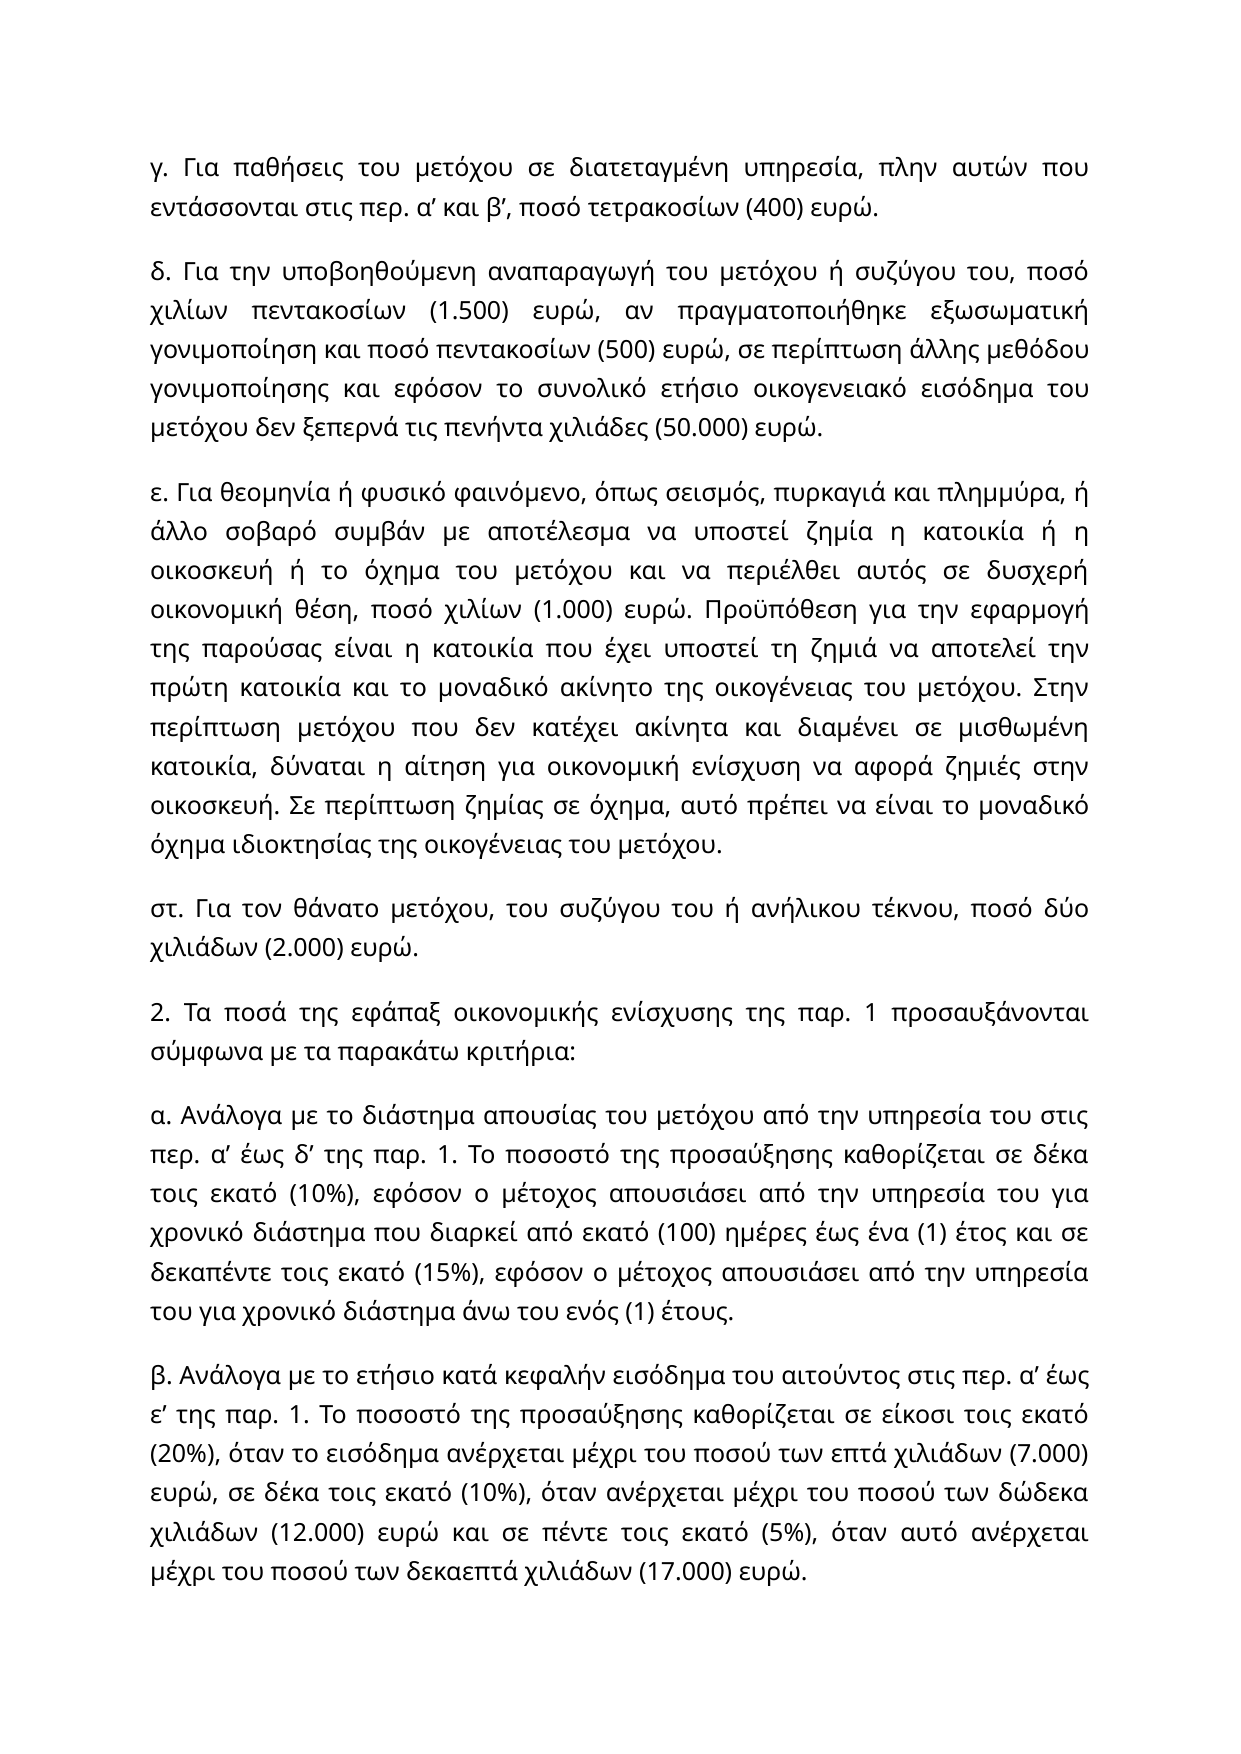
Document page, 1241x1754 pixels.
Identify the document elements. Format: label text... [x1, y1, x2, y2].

text α. Ανάλογα με το διάστημα απουσίας του μετόχου από την υπηρεσία του στις περ. α’ έως δ’ της παρ. 1. Το ποσοστό της προσαύξησης καθορίζεται σε δέκα τοις εκατό (10%), εφόσον ο μέτοχος απουσιάσει από την υπηρεσία του για χρονικό διάστημα που διαρκεί από εκατό (100) ημέρες έως ένα (1) έτος και σε δεκαπέντε τοις εκατό (15%), εφόσον ο μέτοχος απουσιάσει από την υπηρεσία του για χρονικό διάστημα άνω του ενός (1) έτους. [150, 1097, 1090, 1327]
text δ. Για την υποβοηθούμενη αναπαραγωγή του μετόχου ή συζύγου του, ποσό χιλίων πεντακοσίων (1.500) ευρώ, αν πραγματοποιήθηκε εξωσωματική γονιμοποίηση και ποσό πεντακοσίων (500) ευρώ, σε περίπτωση άλλης μεθόδου γονιμοποίησης και εφόσον το συνολικό ετήσιο οικογενειακό εισόδημα του μετόχου δεν ξεπερνά τις πενήντα χιλιάδες (50.000) ευρώ. [150, 253, 1090, 444]
text στ. Για τον θάνατο μετόχου, του συζύγου του ή ανήλικου τέκνου, ποσό δύο χιλιάδων (2.000) ευρώ. [150, 891, 1090, 964]
text 2. Τα ποσά της εφάπαξ οικονομικής ενίσχυσης της παρ. 1 προσαυξάνονται σύμφωνα με τα παρακάτω κριτήρια: [150, 994, 1090, 1067]
text ε. Για θεομηνία ή φυσικό φαινόμενο, όπως σεισμός, πυρκαγιά και πλημμύρα, ή άλλο σοβαρό συμβάν με αποτέλεσμα να υποστεί ζημία η κατοικία ή η οικοσκευή ή το όχημα του μετόχου και να περιέλθει αυτός σε δυσχερή οικονομική θέση, ποσό χιλίων (1.000) ευρώ. Προϋπόθεση για την εφαρμογή της παρούσας είναι η κατοικία που έχει υποστεί τη ζημιά να αποτελεί την πρώτη κατοικία και το μοναδικό ακίνητο της οικογένειας του μετόχου. Στην περίπτωση μετόχου που δεν κατέχει ακίνητα και διαμένει σε μισθωμένη κατοικία, δύναται η αίτηση για οικονομική ενίσχυση να αφορά ζημιές στην οικοσκευή. Σε περίπτωση ζημίας σε όχημα, αυτό πρέπει να είναι το μοναδικό όχημα ιδιοκτησίας της οικογένειας του μετόχου. [150, 474, 1090, 861]
text β. Ανάλογα με το ετήσιο κατά κεφαλήν εισόδημα του αιτούντος στις περ. α’ έως ε’ της παρ. 1. Το ποσοστό της προσαύξησης καθορίζεται σε είκοσι τοις εκατό (20%), όταν το εισόδημα ανέρχεται μέχρι του ποσού των επτά χιλιάδων (7.000) ευρώ, σε δέκα τοις εκατό (10%), όταν ανέρχεται μέχρι του ποσού των δώδεκα χιλιάδων (12.000) ευρώ και σε πέντε τοις εκατό (5%), όταν αυτό ανέρχεται μέχρι του ποσού των δεκαεπτά χιλιάδων (17.000) ευρώ. [150, 1357, 1090, 1587]
text γ. Για παθήσεις του μετόχου σε διατεταγμένη υπηρεσία, πλην αυτών που εντάσσονται στις περ. α’ και β’, ποσό τετρακοσίων (400) ευρώ. [150, 150, 1090, 223]
